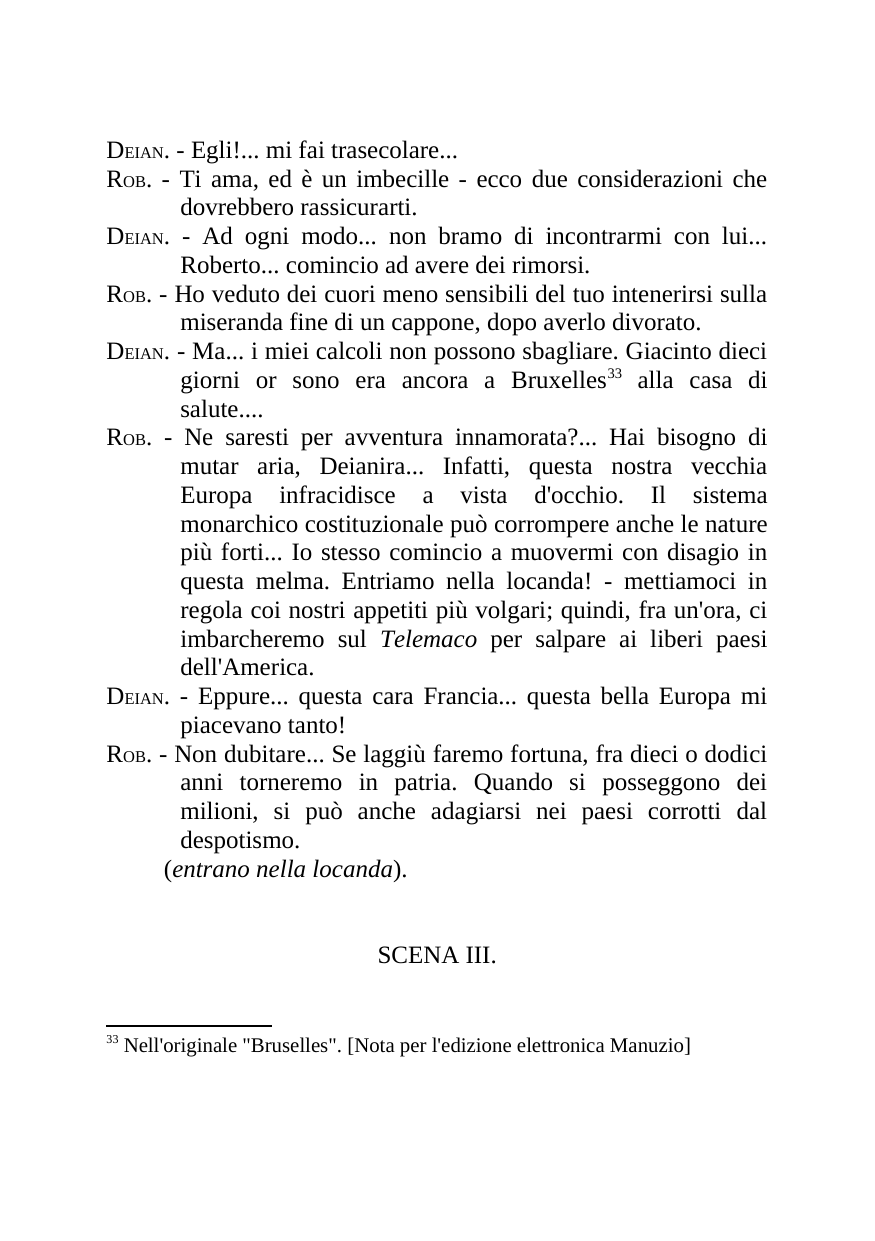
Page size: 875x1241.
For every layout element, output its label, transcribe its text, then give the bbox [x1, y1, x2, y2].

text (entrano nella locanda). [164, 854, 768, 882]
text Rob. - Ti ama, ed è un imbecille - ecco due considerazioni che dovrebbero rassicurarti. [106, 164, 768, 221]
text Nell'originale "Bruselles". [Nota per l'edizione elettronica Manuzio] [106, 1032, 768, 1057]
text Deian. - Eppure... questa cara Francia... questa bella Europa mi piacevano tanto! [106, 681, 768, 739]
text Deian. - Egli!... mi fai trasecolare... [106, 135, 768, 164]
text Deian. - Ma... i miei calcoli non possono sbagliare. Giacinto dieci giorni or sono era ancora a Bruxelles alla casa di salute.... [106, 336, 768, 422]
text Deian. - Ad ogni modo... non bramo di incontrarmi con lui... Roberto... comincio ad avere dei rimorsi. [106, 221, 768, 279]
text Rob. - Non dubitare... Se laggiù faremo fortuna, fra dieci o dodici anni torneremo in patria. Quando si posseggono dei milioni, si può anche adagiarsi nei paesi corrotti dal despotismo. [106, 739, 768, 854]
text Rob. - Ne saresti per avventura innamorata?... Hai bisogno di mutar aria, Deianira... Infatti, questa nostra vecchia Europa infracidisce a vista d'occhio. Il sistema monarchico costituzionale può corrompere anche le nature più forti... Io stesso comincio a muovermi con disagio in questa melma. Entriamo nella locanda! - mettiamoci in regola coi nostri appetiti più volgari; quindi, fra un'ora, ci imbarcheremo sul Telemaco per salpare ai liberi paesi dell'America. [106, 422, 768, 681]
text Rob. - Ho veduto dei cuori meno sensibili del tuo intenerirsi sulla miseranda fine di un cappone, dopo averlo divorato. [106, 279, 768, 336]
text SCENA III. [106, 940, 768, 969]
